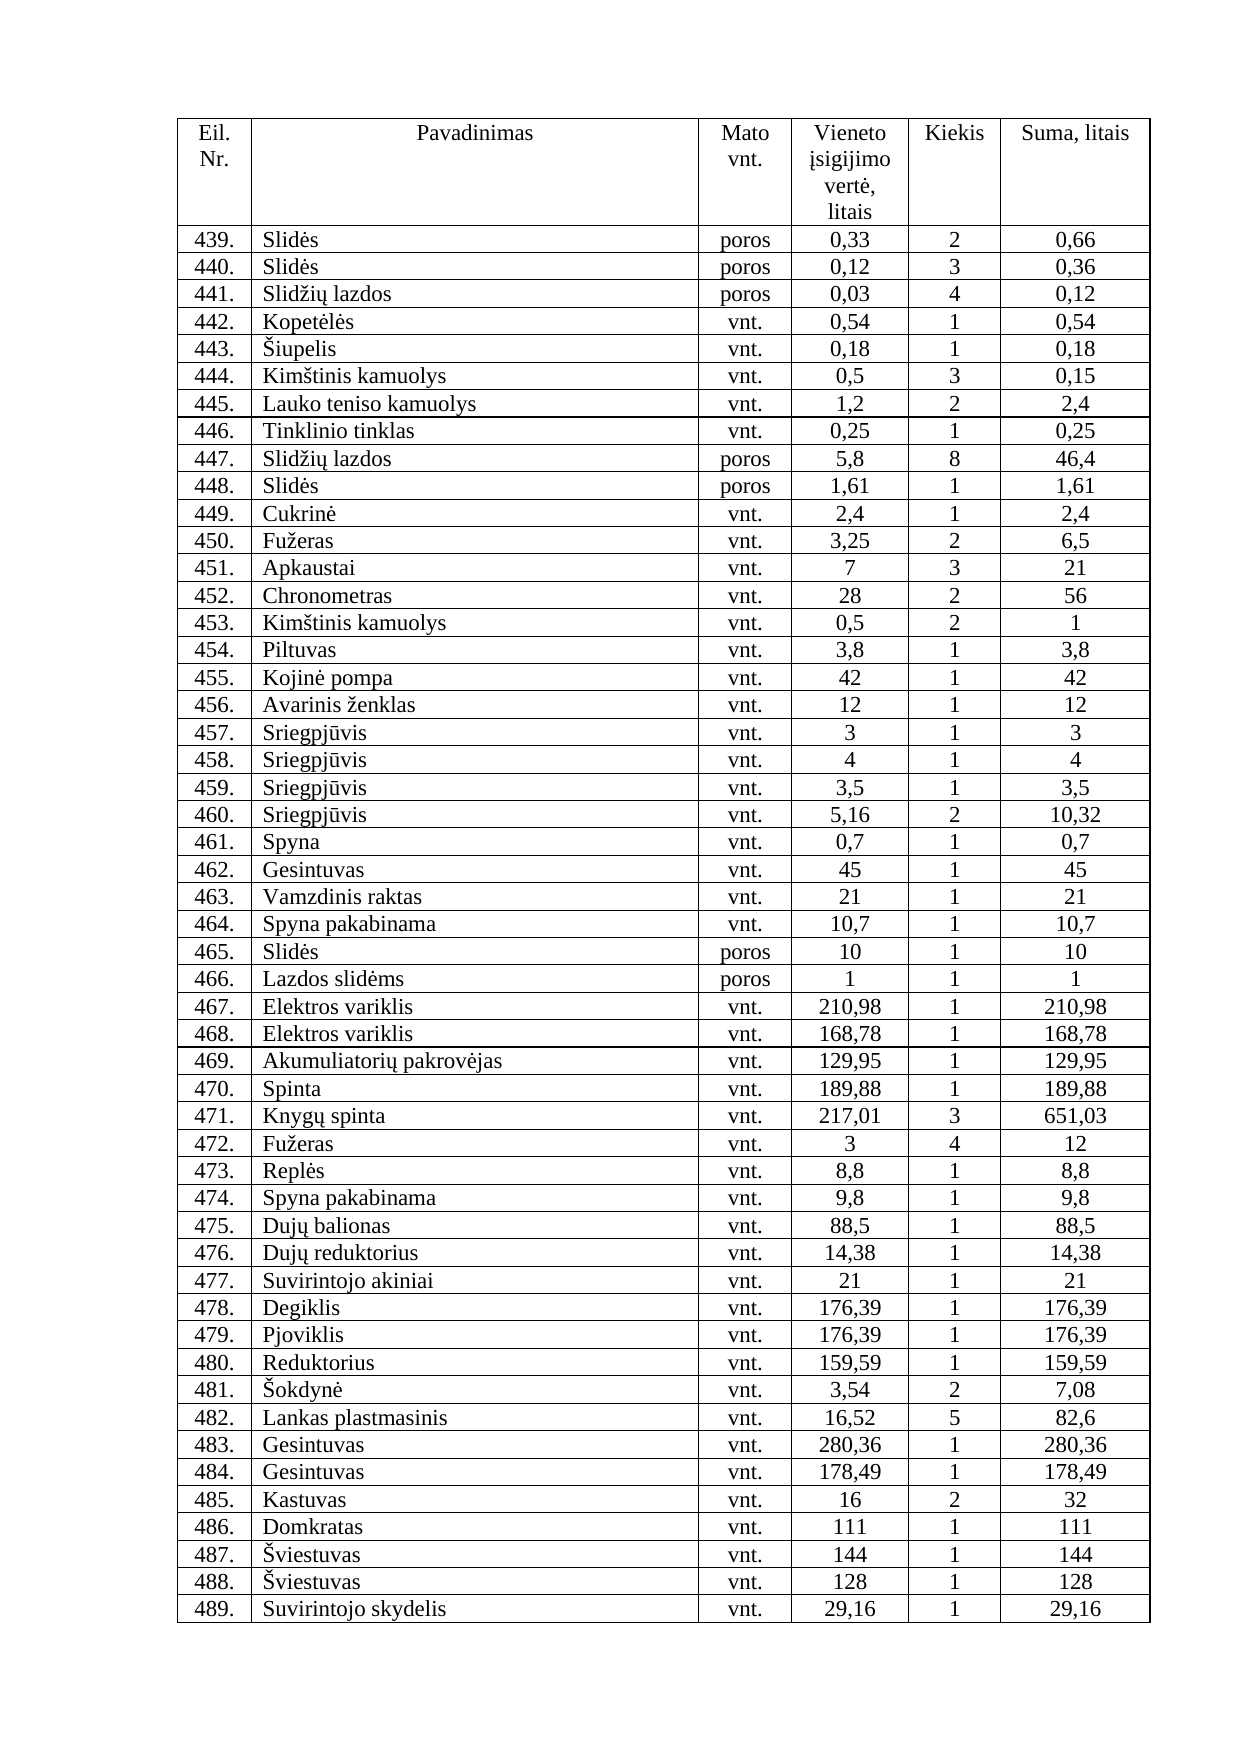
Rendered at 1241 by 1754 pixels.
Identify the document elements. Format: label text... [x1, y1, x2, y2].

table_cell 469. [178, 1048, 251, 1074]
table_cell Slidžių lazdos [252, 445, 698, 471]
table_cell Šokdynė [252, 1376, 698, 1403]
table_cell vnt. [699, 1404, 791, 1430]
table_cell Apkaustai [252, 554, 698, 581]
table_cell 651,03 [1001, 1102, 1149, 1129]
table_cell vnt. [699, 418, 791, 444]
table_cell 1 [909, 1459, 1000, 1485]
table_cell vnt. [699, 664, 791, 690]
table_cell 111 [792, 1513, 908, 1539]
table_cell 471. [178, 1102, 251, 1129]
table_cell 5,16 [792, 801, 908, 827]
table_cell 476. [178, 1239, 251, 1266]
table_cell 4 [792, 746, 908, 772]
table_header Eil. Nr. [178, 119, 251, 224]
table_cell 10,7 [1001, 911, 1149, 937]
table_cell 1 [909, 1239, 1000, 1266]
table_cell vnt. [699, 1321, 791, 1348]
table_cell poros [699, 226, 791, 252]
table_cell 2,4 [792, 500, 908, 526]
table_cell Fužeras [252, 527, 698, 553]
table_cell 88,5 [1001, 1212, 1149, 1238]
table_cell 0,5 [792, 363, 908, 389]
table_cell 3 [909, 253, 1000, 279]
table_cell 477. [178, 1267, 251, 1293]
table_cell 474. [178, 1185, 251, 1211]
table_cell 0,54 [1001, 308, 1149, 334]
table_cell 0,33 [792, 226, 908, 252]
table_cell 439. [178, 226, 251, 252]
table_cell 12 [1001, 1130, 1149, 1156]
table_cell Reduktorius [252, 1349, 698, 1375]
table_cell 1 [1001, 965, 1149, 992]
table_cell 42 [792, 664, 908, 690]
table_cell 451. [178, 554, 251, 581]
table_cell 2 [909, 390, 1000, 416]
table_cell Gesintuvas [252, 856, 698, 882]
table_cell Sriegpjūvis [252, 719, 698, 745]
table_cell 159,59 [792, 1349, 908, 1375]
table_cell 1 [909, 472, 1000, 498]
table_cell 21 [1001, 883, 1149, 909]
table_cell 29,16 [1001, 1595, 1149, 1622]
table_cell 7,08 [1001, 1376, 1149, 1403]
table_cell Pjoviklis [252, 1321, 698, 1348]
table_cell 456. [178, 691, 251, 718]
table_cell 4 [1001, 746, 1149, 772]
table_cell 21 [792, 1267, 908, 1293]
table_cell 0,7 [1001, 828, 1149, 855]
table_cell 3,8 [1001, 637, 1149, 663]
table_cell vnt. [699, 1048, 791, 1074]
table_cell Avarinis ženklas [252, 691, 698, 718]
table_cell 448. [178, 472, 251, 498]
table_cell 473. [178, 1157, 251, 1183]
table_cell 0,54 [792, 308, 908, 334]
table_cell vnt. [699, 335, 791, 362]
table_cell vnt. [699, 582, 791, 608]
table_cell 475. [178, 1212, 251, 1238]
table_cell 56 [1001, 582, 1149, 608]
table_cell Šviestuvas [252, 1541, 698, 1567]
table_cell 2,4 [1001, 390, 1149, 416]
table_cell 10 [792, 938, 908, 964]
table_cell Dujų reduktorius [252, 1239, 698, 1266]
table_cell 1 [909, 1185, 1000, 1211]
table_cell Kastuvas [252, 1486, 698, 1512]
table_cell 0,15 [1001, 363, 1149, 389]
table_cell Cukrinė [252, 500, 698, 526]
table_cell 1,61 [792, 472, 908, 498]
table_cell Šviestuvas [252, 1568, 698, 1594]
table_cell vnt. [699, 527, 791, 553]
table_cell Domkratas [252, 1513, 698, 1539]
table_cell 443. [178, 335, 251, 362]
table_cell 0,18 [1001, 335, 1149, 362]
table_cell 111 [1001, 1513, 1149, 1539]
table_cell 2 [909, 1376, 1000, 1403]
table_cell 9,8 [1001, 1185, 1149, 1211]
table_cell 459. [178, 774, 251, 800]
table_cell 1 [909, 911, 1000, 937]
table_cell 3 [909, 554, 1000, 581]
table_cell 217,01 [792, 1102, 908, 1129]
table_cell 470. [178, 1075, 251, 1101]
table_cell vnt. [699, 609, 791, 636]
table_cell 10 [1001, 938, 1149, 964]
table_cell 3 [1001, 719, 1149, 745]
table_cell Sriegpjūvis [252, 774, 698, 800]
table_cell vnt. [699, 637, 791, 663]
table_cell Kimštinis kamuolys [252, 363, 698, 389]
table_cell Sriegpjūvis [252, 746, 698, 772]
table_cell 484. [178, 1459, 251, 1485]
table_cell 21 [792, 883, 908, 909]
table_cell 168,78 [792, 1020, 908, 1046]
table_cell 441. [178, 280, 251, 307]
table_header Vieneto įsigijimo vertė, litais [792, 119, 908, 224]
table_cell vnt. [699, 774, 791, 800]
table_cell poros [699, 965, 791, 992]
table_cell 1,2 [792, 390, 908, 416]
table_cell vnt. [699, 1267, 791, 1293]
table_cell 1 [909, 1595, 1000, 1622]
table_cell vnt. [699, 1130, 791, 1156]
table_cell 144 [1001, 1541, 1149, 1567]
table_cell 42 [1001, 664, 1149, 690]
table_cell vnt. [699, 1459, 791, 1485]
table_cell 466. [178, 965, 251, 992]
table_cell 176,39 [792, 1294, 908, 1320]
table_cell 21 [1001, 1267, 1149, 1293]
table_cell 1 [909, 1349, 1000, 1375]
table_cell vnt. [699, 1185, 791, 1211]
table_cell 445. [178, 390, 251, 416]
table_cell Suvirintojo skydelis [252, 1595, 698, 1622]
table_cell 189,88 [792, 1075, 908, 1101]
table_cell vnt. [699, 691, 791, 718]
table_cell Lankas plastmasinis [252, 1404, 698, 1430]
table_cell Kojinė pompa [252, 664, 698, 690]
table_cell Slidžių lazdos [252, 280, 698, 307]
table_cell poros [699, 472, 791, 498]
table_cell vnt. [699, 1294, 791, 1320]
table_cell 176,39 [792, 1321, 908, 1348]
table_cell 1 [909, 828, 1000, 855]
table_cell poros [699, 253, 791, 279]
table_cell Sriegpjūvis [252, 801, 698, 827]
table_cell 129,95 [1001, 1048, 1149, 1074]
table_cell vnt. [699, 1349, 791, 1375]
table_cell 482. [178, 1404, 251, 1430]
table_cell Slidės [252, 226, 698, 252]
table_cell 10,32 [1001, 801, 1149, 827]
table_cell 3 [909, 363, 1000, 389]
table_cell 1 [909, 1075, 1000, 1101]
table_cell 8,8 [1001, 1157, 1149, 1183]
table_cell 461. [178, 828, 251, 855]
table_cell 7 [792, 554, 908, 581]
table_cell 489. [178, 1595, 251, 1622]
table_cell Kopetėlės [252, 308, 698, 334]
table_cell 452. [178, 582, 251, 608]
table_cell 1 [909, 1020, 1000, 1046]
table_cell 129,95 [792, 1048, 908, 1074]
table_cell 8,8 [792, 1157, 908, 1183]
table_cell 5,8 [792, 445, 908, 471]
table_cell Dujų balionas [252, 1212, 698, 1238]
table_cell 1 [909, 856, 1000, 882]
table_cell 1 [909, 308, 1000, 334]
table_cell 2 [909, 801, 1000, 827]
table_cell 1 [909, 993, 1000, 1019]
table_cell vnt. [699, 363, 791, 389]
table_cell 1 [909, 335, 1000, 362]
table_cell vnt. [699, 856, 791, 882]
table_cell Elektros variklis [252, 993, 698, 1019]
table_cell vnt. [699, 390, 791, 416]
table_cell vnt. [699, 1212, 791, 1238]
table_cell 21 [1001, 554, 1149, 581]
table_cell 4 [909, 280, 1000, 307]
table_cell 3,5 [1001, 774, 1149, 800]
table_cell vnt. [699, 308, 791, 334]
table_cell Fužeras [252, 1130, 698, 1156]
table_cell 280,36 [792, 1431, 908, 1457]
table_cell 3,5 [792, 774, 908, 800]
table_cell 176,39 [1001, 1321, 1149, 1348]
table_cell 458. [178, 746, 251, 772]
table_cell 1 [909, 1212, 1000, 1238]
table_header Pavadinimas [252, 119, 698, 224]
table_cell vnt. [699, 828, 791, 855]
table_cell 178,49 [792, 1459, 908, 1485]
table_cell 1 [909, 418, 1000, 444]
table_cell Kimštinis kamuolys [252, 609, 698, 636]
table_cell 1 [909, 664, 1000, 690]
table_cell vnt. [699, 801, 791, 827]
table_cell vnt. [699, 1431, 791, 1457]
table_cell 446. [178, 418, 251, 444]
table_cell 481. [178, 1376, 251, 1403]
table_cell 447. [178, 445, 251, 471]
table_cell Chronometras [252, 582, 698, 608]
table_cell vnt. [699, 993, 791, 1019]
table_cell vnt. [699, 554, 791, 581]
table_header Suma, litais [1001, 119, 1149, 224]
table_cell 464. [178, 911, 251, 937]
table_cell 12 [1001, 691, 1149, 718]
table_cell 465. [178, 938, 251, 964]
table_cell 14,38 [792, 1239, 908, 1266]
table_cell 45 [1001, 856, 1149, 882]
table_cell 45 [792, 856, 908, 882]
table_cell 450. [178, 527, 251, 553]
table_cell vnt. [699, 1075, 791, 1101]
table_cell vnt. [699, 500, 791, 526]
table_cell Akumuliatorių pakrovėjas [252, 1048, 698, 1074]
table_cell 0,03 [792, 280, 908, 307]
table_cell 455. [178, 664, 251, 690]
table_cell 2 [909, 609, 1000, 636]
table_cell vnt. [699, 1541, 791, 1567]
table_cell 449. [178, 500, 251, 526]
table_cell 159,59 [1001, 1349, 1149, 1375]
table_cell 1 [909, 938, 1000, 964]
table_cell 10,7 [792, 911, 908, 937]
table_cell 463. [178, 883, 251, 909]
table_cell Replės [252, 1157, 698, 1183]
table_cell vnt. [699, 1568, 791, 1594]
table_cell 280,36 [1001, 1431, 1149, 1457]
table_cell 2 [909, 1486, 1000, 1512]
table_cell 28 [792, 582, 908, 608]
table_cell 189,88 [1001, 1075, 1149, 1101]
table_cell Lazdos slidėms [252, 965, 698, 992]
table_cell 3,54 [792, 1376, 908, 1403]
table_cell 88,5 [792, 1212, 908, 1238]
table_cell 32 [1001, 1486, 1149, 1512]
table_cell 454. [178, 637, 251, 663]
table_cell 1 [909, 1157, 1000, 1183]
table_cell Degiklis [252, 1294, 698, 1320]
table_cell Lauko teniso kamuolys [252, 390, 698, 416]
table_cell vnt. [699, 1376, 791, 1403]
table_cell vnt. [699, 1513, 791, 1539]
table_cell 3 [909, 1102, 1000, 1129]
table_cell 4 [909, 1130, 1000, 1156]
table_cell 1 [909, 1267, 1000, 1293]
table_cell 1 [909, 719, 1000, 745]
table_cell vnt. [699, 1595, 791, 1622]
table_cell vnt. [699, 746, 791, 772]
table_cell Slidės [252, 253, 698, 279]
table_cell 0,25 [1001, 418, 1149, 444]
table_cell 479. [178, 1321, 251, 1348]
table_cell 1 [909, 774, 1000, 800]
table_cell Piltuvas [252, 637, 698, 663]
table_cell 2 [909, 527, 1000, 553]
table_cell 3 [792, 719, 908, 745]
table_cell 1 [909, 746, 1000, 772]
table_cell 1 [792, 965, 908, 992]
table_cell 0,18 [792, 335, 908, 362]
table_cell 0,12 [792, 253, 908, 279]
table_cell 29,16 [792, 1595, 908, 1622]
table_cell 0,12 [1001, 280, 1149, 307]
table_cell 442. [178, 308, 251, 334]
table_cell vnt. [699, 719, 791, 745]
table_cell Suvirintojo akiniai [252, 1267, 698, 1293]
table_cell Gesintuvas [252, 1459, 698, 1485]
table_cell 472. [178, 1130, 251, 1156]
table_cell 1 [909, 1568, 1000, 1594]
table_cell 1 [909, 883, 1000, 909]
table_cell Spyna pakabinama [252, 911, 698, 937]
table_cell 457. [178, 719, 251, 745]
table_cell 1 [909, 1321, 1000, 1348]
table_cell 2 [909, 226, 1000, 252]
table_cell 480. [178, 1349, 251, 1375]
table_cell 3 [792, 1130, 908, 1156]
table_cell 487. [178, 1541, 251, 1567]
table_cell vnt. [699, 1486, 791, 1512]
table_cell Elektros variklis [252, 1020, 698, 1046]
table_cell 0,7 [792, 828, 908, 855]
table_cell 468. [178, 1020, 251, 1046]
table_cell vnt. [699, 883, 791, 909]
table_cell 3,8 [792, 637, 908, 663]
table_cell 460. [178, 801, 251, 827]
table_cell 178,49 [1001, 1459, 1149, 1485]
table_cell vnt. [699, 1102, 791, 1129]
table_cell 467. [178, 993, 251, 1019]
table_cell 3,25 [792, 527, 908, 553]
table_cell 488. [178, 1568, 251, 1594]
table_cell 478. [178, 1294, 251, 1320]
table_cell poros [699, 280, 791, 307]
table_cell 6,5 [1001, 527, 1149, 553]
table_cell poros [699, 445, 791, 471]
table_cell 1 [909, 1541, 1000, 1567]
table_cell 82,6 [1001, 1404, 1149, 1430]
table_cell 1 [1001, 609, 1149, 636]
table_header Kiekis [909, 119, 1000, 224]
table_cell 5 [909, 1404, 1000, 1430]
table_cell vnt. [699, 1239, 791, 1266]
table_cell 2,4 [1001, 500, 1149, 526]
table_cell 0,5 [792, 609, 908, 636]
table_cell 210,98 [1001, 993, 1149, 1019]
table_cell vnt. [699, 1157, 791, 1183]
table_cell 14,38 [1001, 1239, 1149, 1266]
table_cell 168,78 [1001, 1020, 1149, 1046]
table_cell Gesintuvas [252, 1431, 698, 1457]
table_cell Šiupelis [252, 335, 698, 362]
table_cell 210,98 [792, 993, 908, 1019]
table_cell 1 [909, 691, 1000, 718]
table_cell 453. [178, 609, 251, 636]
table_cell 483. [178, 1431, 251, 1457]
table_cell 176,39 [1001, 1294, 1149, 1320]
table_cell vnt. [699, 1020, 791, 1046]
table_cell 485. [178, 1486, 251, 1512]
table_cell Spyna pakabinama [252, 1185, 698, 1211]
table_cell 128 [1001, 1568, 1149, 1594]
table_cell 1 [909, 637, 1000, 663]
table_cell 9,8 [792, 1185, 908, 1211]
table_cell 144 [792, 1541, 908, 1567]
table_cell 1 [909, 1048, 1000, 1074]
table_cell 0,25 [792, 418, 908, 444]
table_cell 128 [792, 1568, 908, 1594]
table_cell Knygų spinta [252, 1102, 698, 1129]
table_cell poros [699, 938, 791, 964]
table_cell 444. [178, 363, 251, 389]
table_cell 12 [792, 691, 908, 718]
table_cell Slidės [252, 472, 698, 498]
table_cell 46,4 [1001, 445, 1149, 471]
table_cell 0,36 [1001, 253, 1149, 279]
table_cell Spinta [252, 1075, 698, 1101]
table_cell 1 [909, 1431, 1000, 1457]
table_cell 0,66 [1001, 226, 1149, 252]
table_cell 486. [178, 1513, 251, 1539]
table_cell 1 [909, 965, 1000, 992]
table_cell 1 [909, 500, 1000, 526]
table_cell 440. [178, 253, 251, 279]
table_cell Spyna [252, 828, 698, 855]
table_cell Vamzdinis raktas [252, 883, 698, 909]
table_cell Slidės [252, 938, 698, 964]
table_cell 8 [909, 445, 1000, 471]
table_cell 1 [909, 1294, 1000, 1320]
table_cell 462. [178, 856, 251, 882]
table_cell 16,52 [792, 1404, 908, 1430]
table_header Mato vnt. [699, 119, 791, 224]
table_cell Tinklinio tinklas [252, 418, 698, 444]
table_cell 1,61 [1001, 472, 1149, 498]
table_cell vnt. [699, 911, 791, 937]
table_cell 2 [909, 582, 1000, 608]
table_cell 1 [909, 1513, 1000, 1539]
table_cell 16 [792, 1486, 908, 1512]
